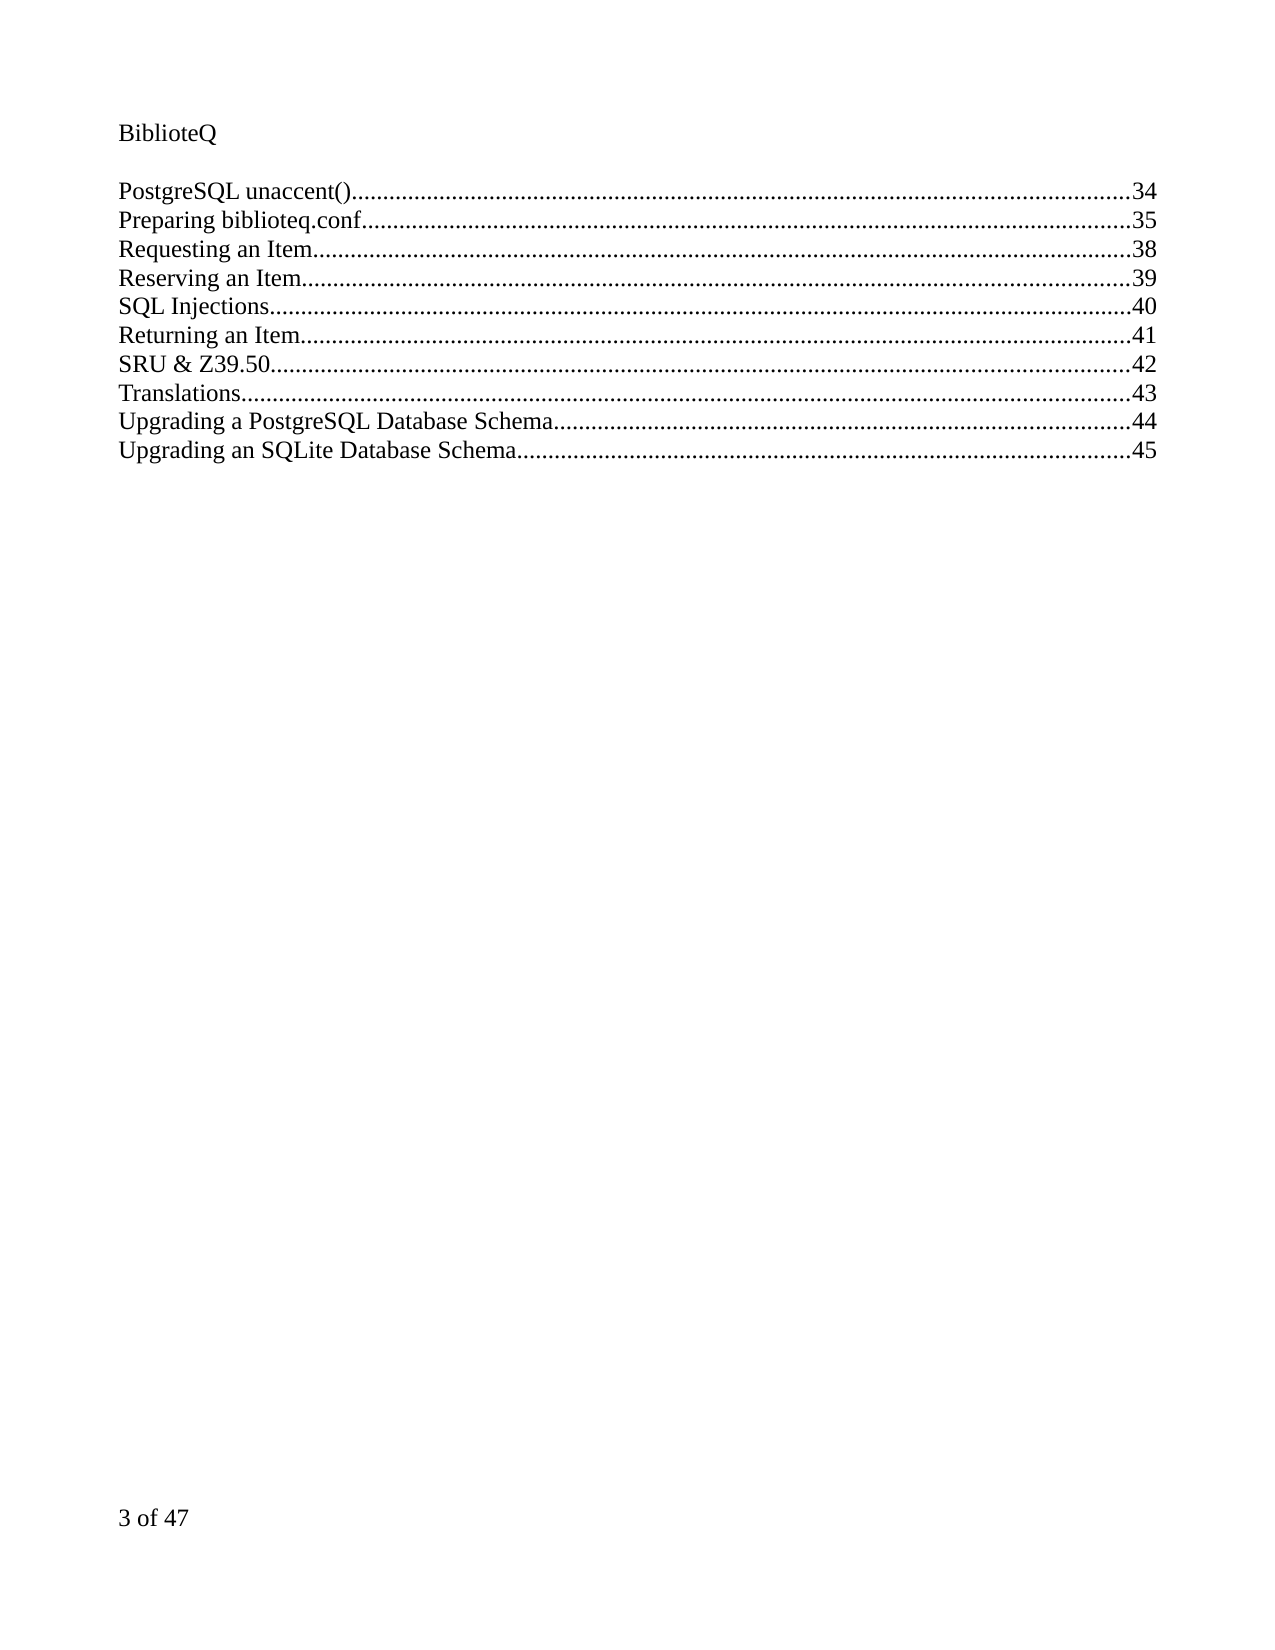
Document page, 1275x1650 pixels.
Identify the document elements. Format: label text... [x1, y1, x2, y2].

text PostgreSQL unaccent() 34 [118, 176, 1157, 205]
text Translations 43 [118, 378, 1157, 406]
text SRU & Z39.50 42 [118, 349, 1157, 378]
text Returning an Item 41 [118, 320, 1157, 349]
text Upgrading an SQLite Database Schema 45 [118, 435, 1157, 464]
text Reserving an Item 39 [118, 263, 1157, 291]
text Preparing biblioteq.conf 35 [118, 205, 1157, 234]
text SQL Injections 40 [118, 291, 1157, 320]
text Requesting an Item 38 [118, 234, 1157, 263]
text Upgrading a PostgreSQL Database Schema 44 [118, 406, 1157, 435]
